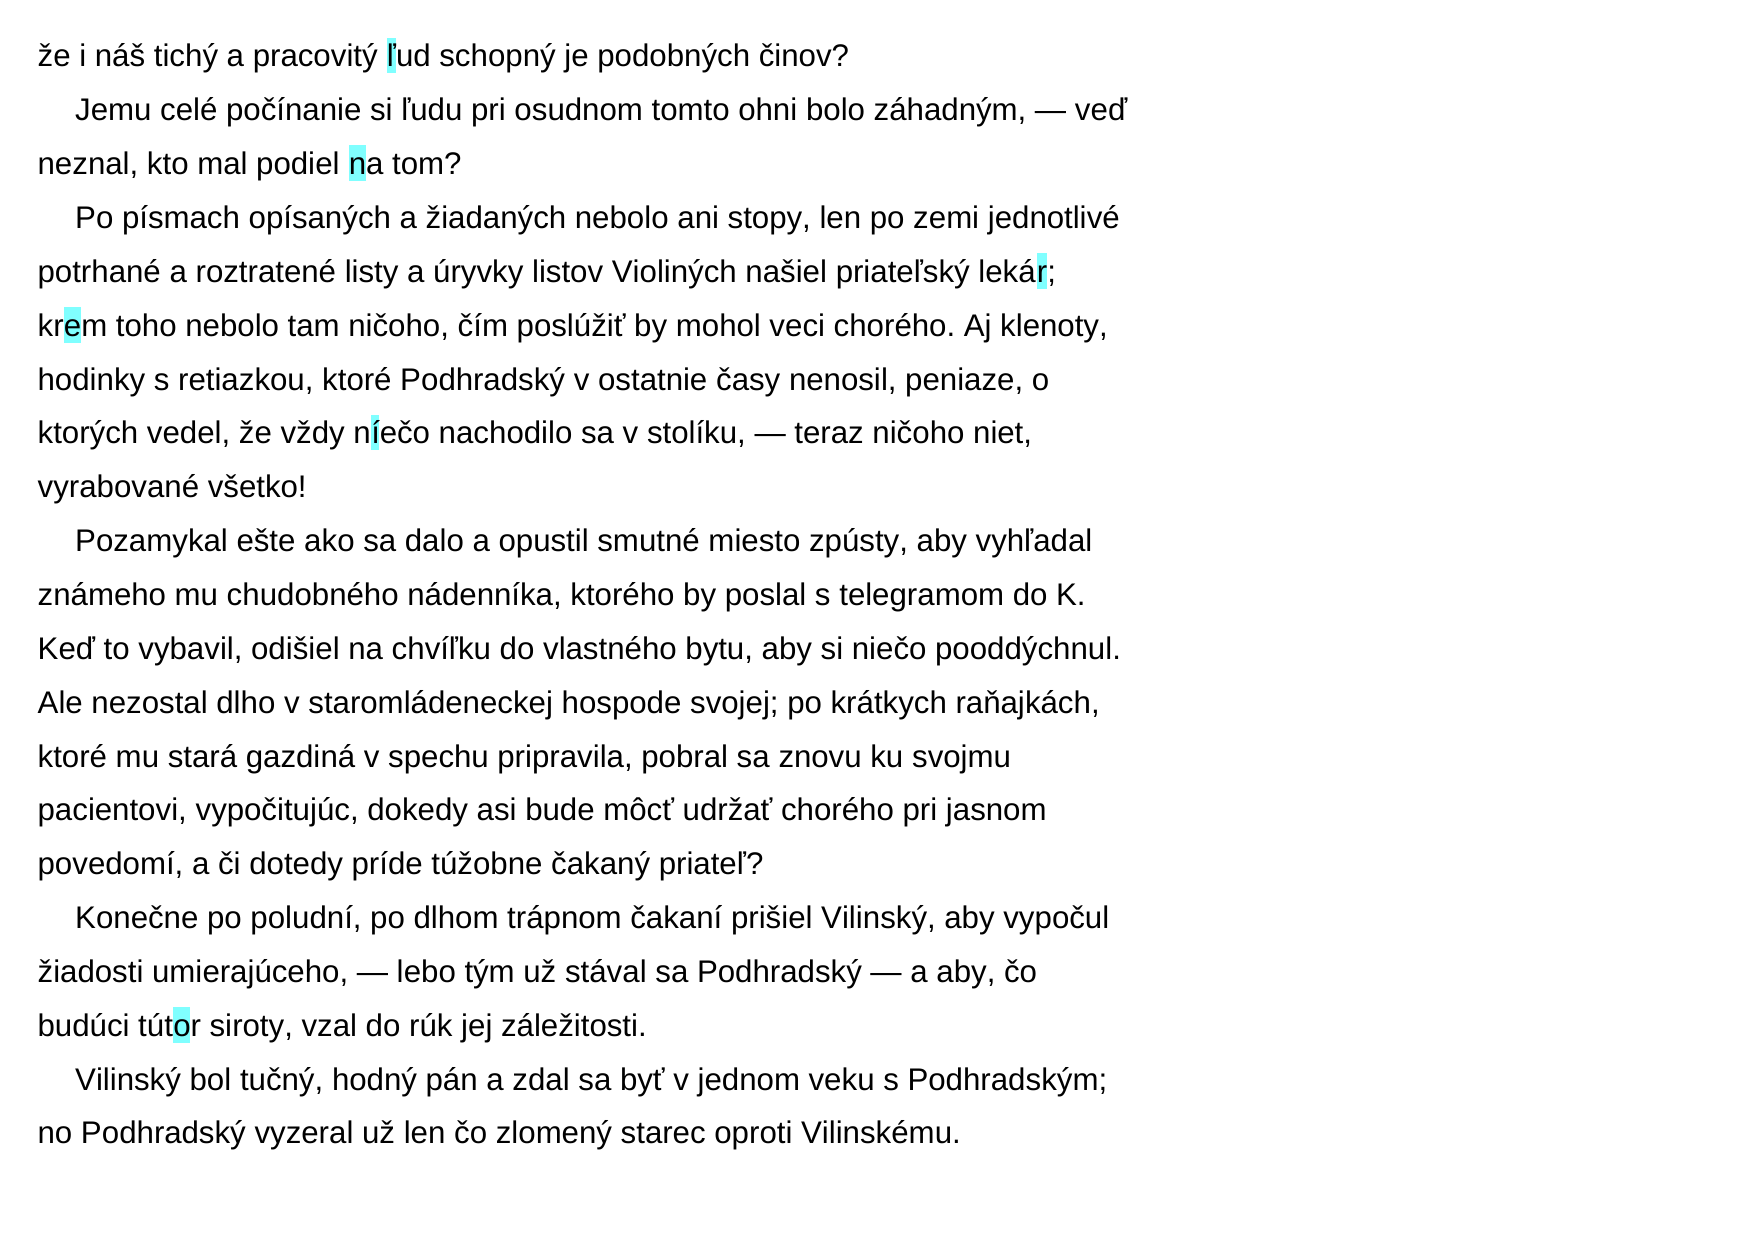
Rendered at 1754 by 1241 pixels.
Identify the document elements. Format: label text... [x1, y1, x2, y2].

text Po písmach opísaných a žiadaných nebolo ani stopy, len po zemi jednotlivé potrhané a roztratené listy a úryvky listov Violiných našiel priateľský lekár; krem toho nebolo tam ničoho, čím poslúžiť by mohol veci chorého. Aj klenoty, hodinky s retiazkou, ktoré Podhradský v ostatnie časy nenosil, peniaze, o ktorých vedel, že vždy níečo nachodilo sa v stolíku, — teraz ničoho niet, vyrabované všetko! [37, 199, 1130, 504]
text že i náš tichý a pracovitý ľud schopný je podobných činov? [37, 37, 1130, 73]
text Konečne po poludní, po dlhom trápnom čakaní prišiel Vilinský, aby vypočul žiadosti umierajúceho, — lebo tým už stával sa Podhradský — a aby, čo budúci tútor siroty, vzal do rúk jej záležitosti. [37, 899, 1130, 1043]
text Pozamykal ešte ako sa dalo a opustil smutné miesto zpústy, aby vyhľadal známeho mu chudobného nádenníka, ktorého by poslal s telegramom do K. Keď to vybavil, odišiel na chvíľku do vlastného bytu, aby si niečo pooddýchnul. Ale nezostal dlho v staromládeneckej hospode svojej; po krátkych raňajkách, ktoré mu stará gazdiná v spechu pripravila, pobral sa znovu ku svojmu pacientovi, vypočitujúc, dokedy asi bude môcť udržať chorého pri jasnom povedomí, a či dotedy príde túžobne čakaný priateľ? [37, 522, 1130, 881]
text Vilinský bol tučný, hodný pán a zdal sa byť v jednom veku s Podhradským; no Podhradský vyzeral už len čo zlomený starec oproti Vilinskému. [37, 1061, 1130, 1151]
text Jemu celé počínanie si ľudu pri osudnom tomto ohni bolo záhadným, — veď neznal, kto mal podiel na tom? [37, 91, 1130, 181]
